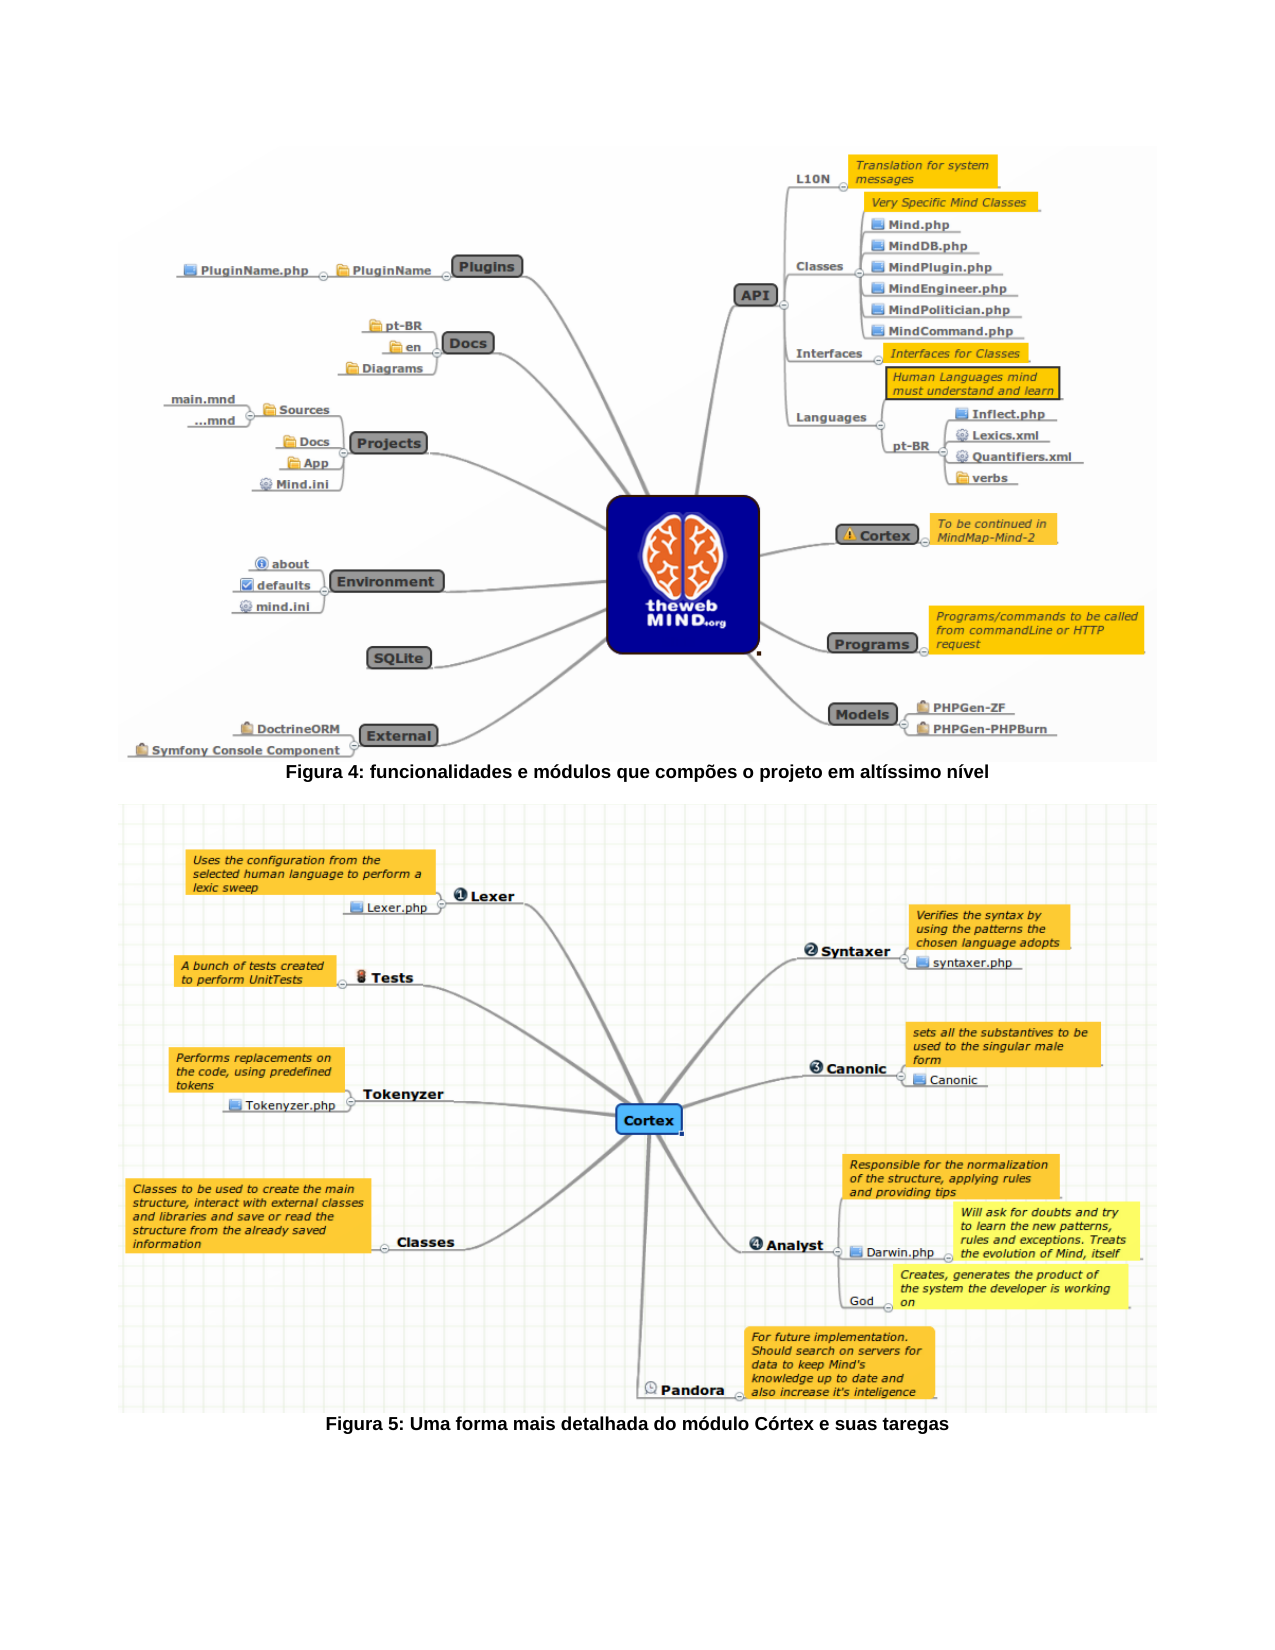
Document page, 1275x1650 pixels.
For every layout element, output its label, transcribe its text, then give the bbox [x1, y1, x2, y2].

text Figura 4: funcionalidades e módulos que compões o projeto em altíssimo nível [118, 762, 1157, 783]
picture [118, 804, 1157, 1413]
picture [118, 146, 1157, 762]
text Figura 5: Uma forma mais detalhada do módulo Córtex e suas taregas [118, 1413, 1157, 1434]
